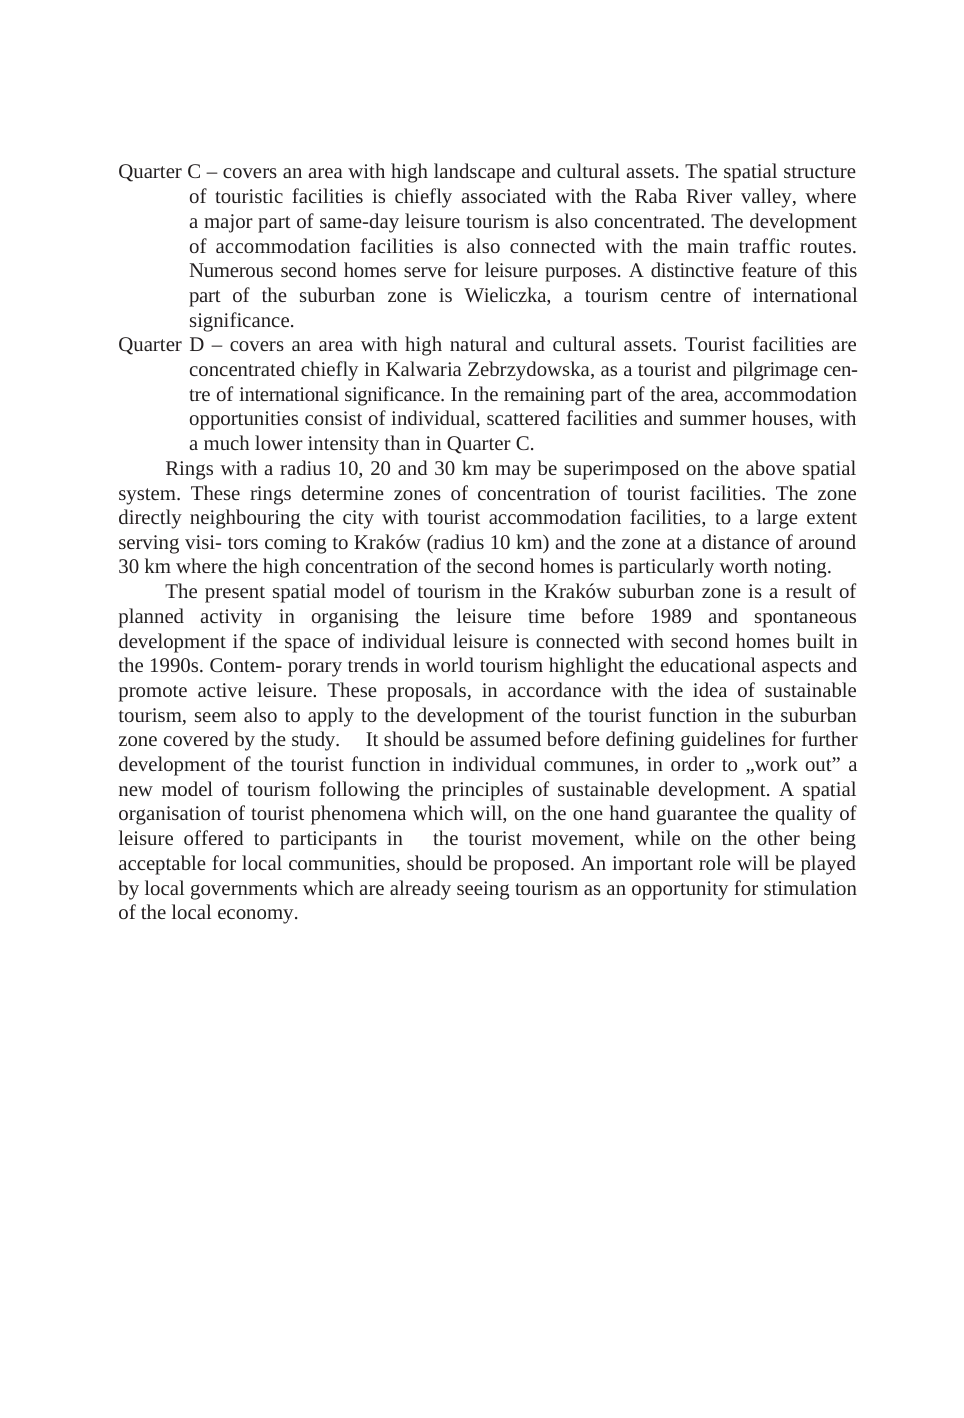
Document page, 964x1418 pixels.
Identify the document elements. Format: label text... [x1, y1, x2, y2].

text Rings with a radius 10, 20 and 30 km may be superimposed on the above spatial system. These rings determine zones of concentration of tourist facilities. The zone directly neighbouring the city with tourist accommodation facilities, to a large extent serving visi- tors coming to Kraków (radius 10 km) and the zone at a distance of around 30 km where the high concentration of the second homes is particularly worth noting. [118, 456, 857, 578]
text Quarter C – covers an area with high landscape and cultural assets. The spatial structure of touristic facilities is chiefly associated with the Raba River valley, where a major part of same-day leisure tourism is also concentrated. The development of accommodation facilities is also connected with the main traffic routes. Numerous second homes serve for leisure purposes. A distinctive feature of this part of the suburban zone is Wieliczka, a tourism centre of international significance. [118, 159, 858, 332]
text The present spatial model of tourism in the Kraków suburban zone is a result of planned activity in organising the leisure time before 1989 and spontaneous development if the space of individual leisure is connected with second homes built in the 1990s. Contem- porary trends in world tourism highlight the educational aspects and promote active leisure. These proposals, in accordance with the idea of sustainable tourism, seem also to apply to the development of the tourist function in the suburban zone covered by the study. It should be assumed before defining guidelines for further development of the tourist function in individual communes, in order to „work out” a new model of tourism following the principles of sustainable development. A spatial organisation of tourist phenomena which will, on the one hand guarantee the quality of leisure offered to participants in the tourist movement, while on the other being acceptable for local communities, should be proposed. An important role will be played by local governments which are already seeing tourism as an opportunity for stimulation of the local economy. [118, 579, 858, 924]
text Quarter D – covers an area with high natural and cultural assets. Tourist facilities are concentrated chiefly in Kalwaria Zebrzydowska, as a tourist and pilgrimage cen- tre of international significance. In the remaining part of the area, accommodation opportunities consist of individual, scattered facilities and summer houses, with a much lower intensity than in Quarter C. [118, 332, 858, 455]
